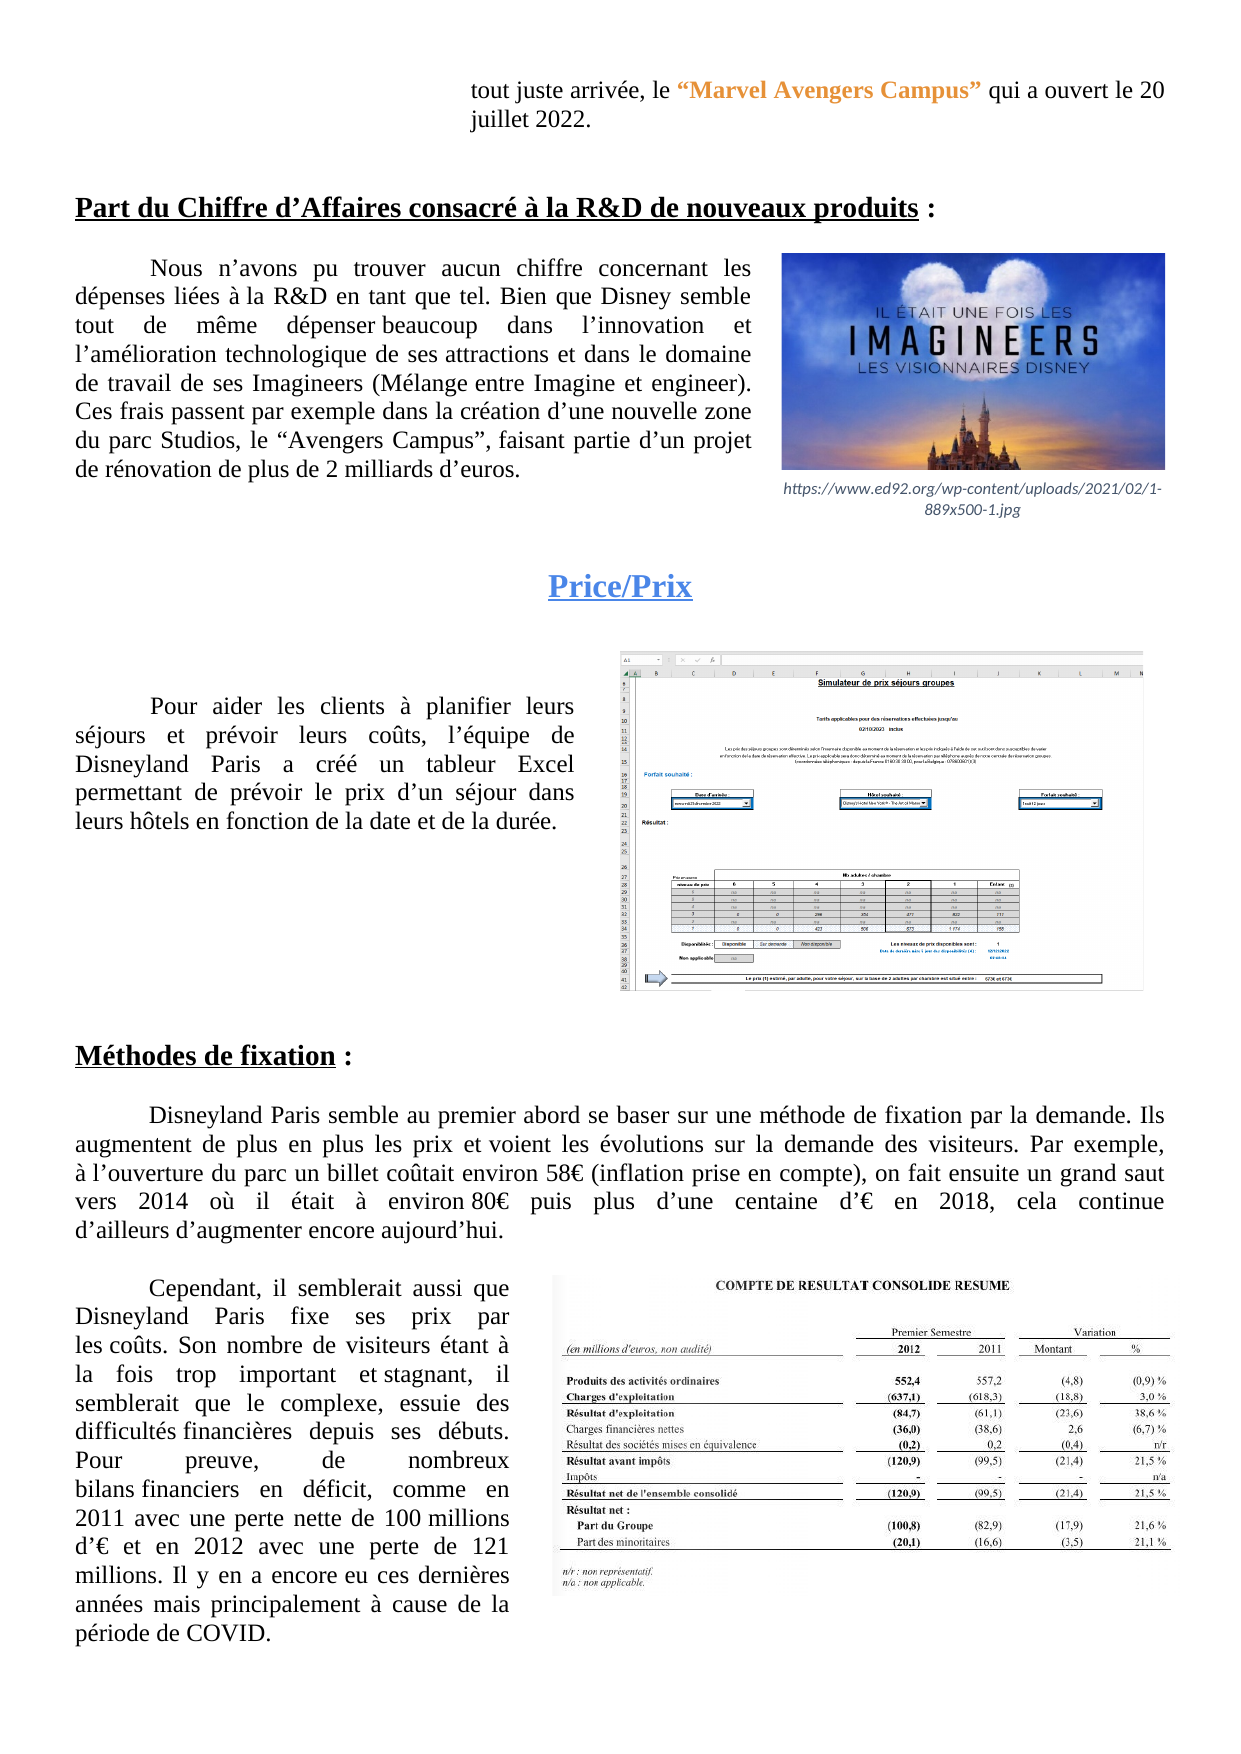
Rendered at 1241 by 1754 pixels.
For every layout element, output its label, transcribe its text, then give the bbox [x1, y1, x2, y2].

text tout juste arrivée, le “Marvel Avengers Campus” qui a ouvert le 20 juillet 2022. [471, 75, 1165, 132]
text Méthodes de fixation : [75, 1038, 1165, 1071]
text Nous n’avons pu trouver aucun chiffre concernant les dépenses liées à la R&D en tant que tel. Bien que Disney semble tout de même dépenser beaucoup dans l’innovation et l’amélioration technologique de ses attractions et dans le domaine de travail de ses Imagineers (Mélange entre Imagine et engineer). Ces frais passent par exemple dans la création d’une nouvelle zone du parc Studios, le “Avengers Campus”, faisant partie d’un projet de rénovation de plus de 2 milliards d’euros. [75, 253, 752, 483]
text Pour aider les clients à planifier leurs séjours et prévoir leurs coûts, l’équipe de Disneyland Paris a créé un tableur Excel permettant de prévoir le prix d’un séjour dans leurs hôtels en fonction de la date et de la durée. [75, 691, 575, 835]
text https://www.ed92.org/wp-content/uploads/2021/02/1-889x500-1.jpg [782, 478, 1165, 519]
text Part du Chiffre d’Affaires consacré à la R&D de nouveaux produits : [75, 190, 1165, 223]
text Disneyland Paris semble au premier abord se baser sur une méthode de fixation par la demande. Ils augmentent de plus en plus les prix et voient les évolutions sur la demande des visiteurs. Par exemple, à l’ouverture du parc un billet coûtait environ 58€ (inflation prise en compte), on fait ensuite un grand saut vers 2014 où il était à environ 80€ puis plus d’une centaine d’€ en 2018, cela continue d’ailleurs d’augmenter encore aujourd’hui. [75, 1100, 1165, 1244]
text Price/Prix [75, 566, 1165, 605]
text Cependant, il semblerait aussi que Disneyland Paris fixe ses prix par les coûts. Son nombre de visiteurs étant à la fois trop important et stagnant, il semblerait que le complexe, essuie des difficultés financières depuis ses débuts. Pour preuve, de nombreux bilans financiers en déficit, comme en 2011 avec une perte nette de 100 millions d’€ et en 2012 avec une perte de 121 millions. Il y en a encore eu ces dernières années mais principalement à cause de la période de COVID. [75, 1273, 510, 1646]
